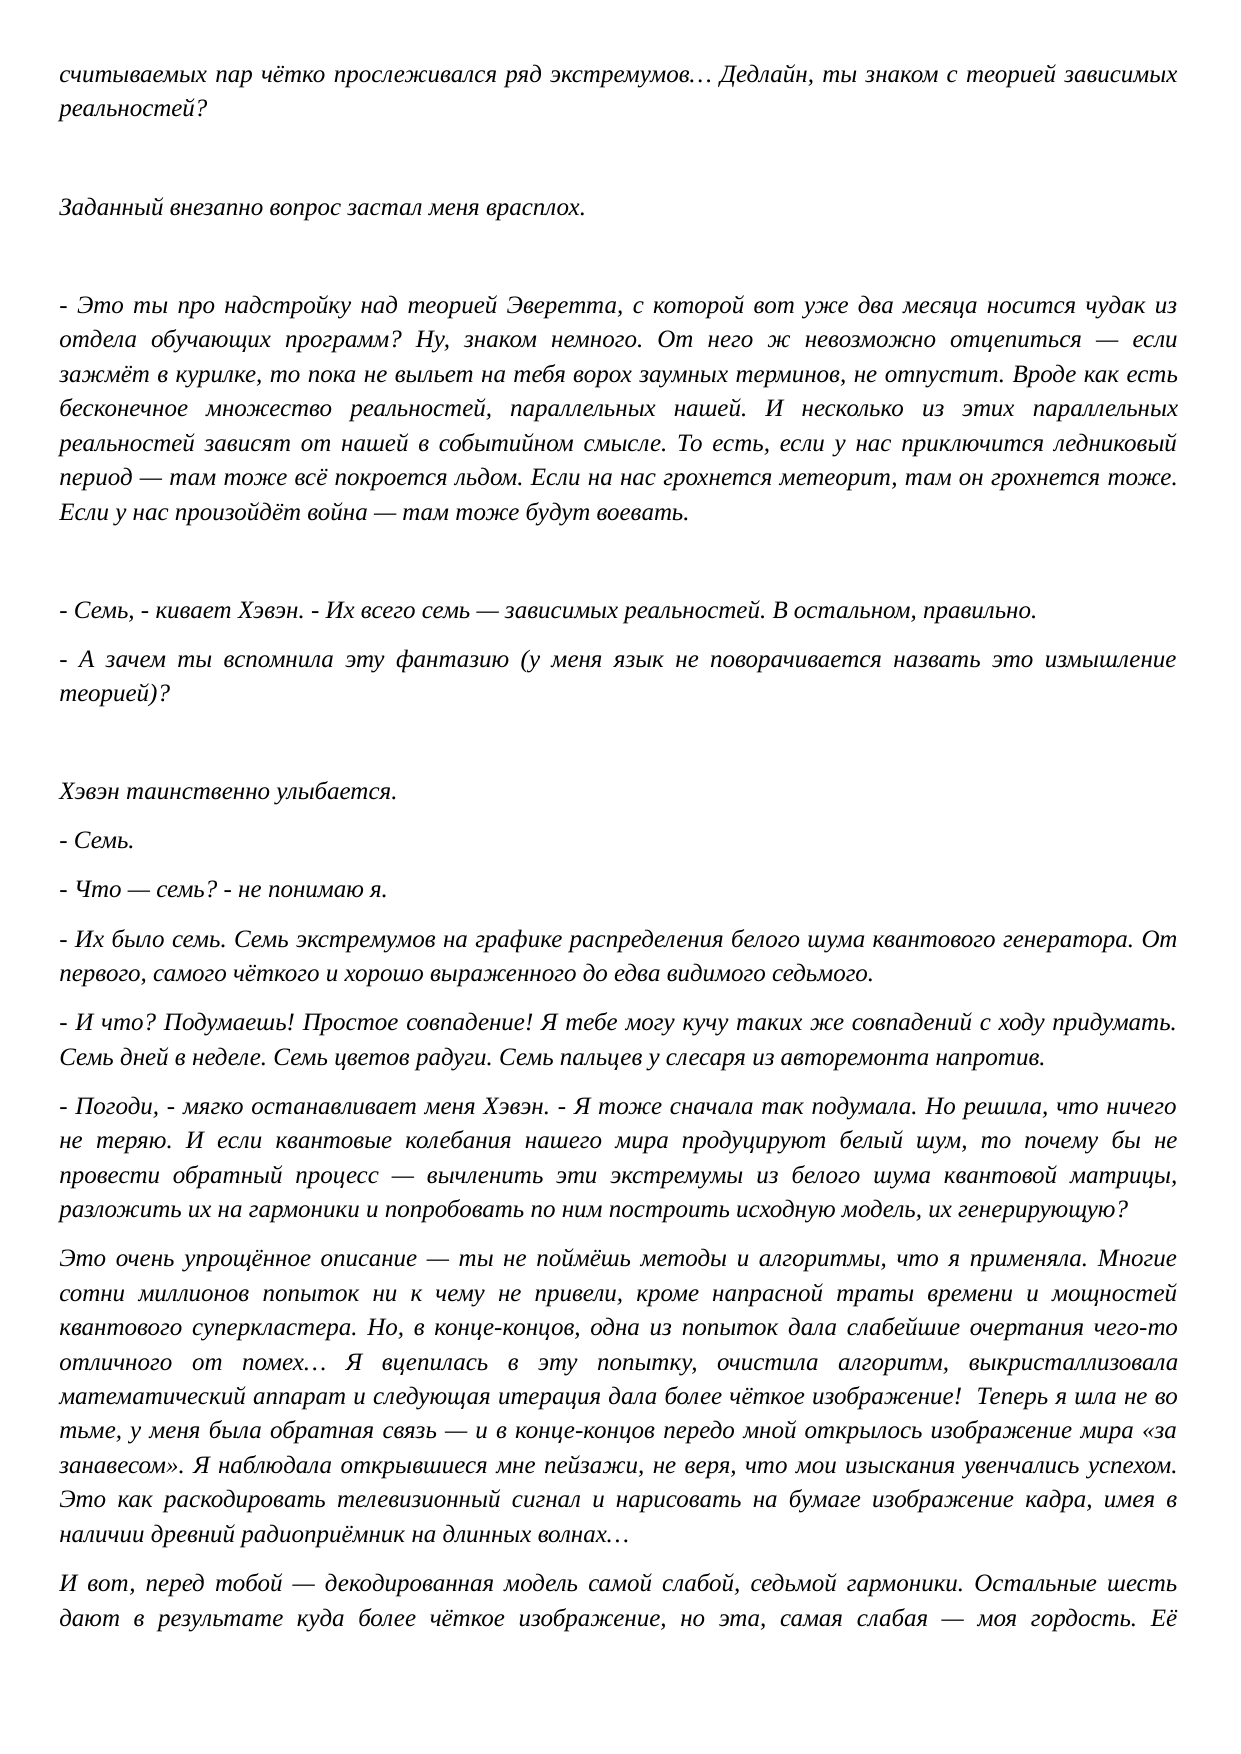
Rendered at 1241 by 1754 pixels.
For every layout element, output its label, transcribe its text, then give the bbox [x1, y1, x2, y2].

text - Что — семь? - не понимаю я. [59, 874, 1181, 903]
text - Погоди, - мягко останавливает меня Хэвэн. - Я тоже сначала так подумала. Но решила, что ничего не теряю. И если квантовые колебания нашего мира продуцируют белый шум, то почему бы не провести обратный процесс — вычленить эти экстремумы из белого шума квантовой матрицы, разложить их на гармоники и попробовать по ним построить исходную модель, их генерирующую? [59, 1091, 1181, 1223]
text - Семь, - кивает Хэвэн. - Их всего семь — зависимых реальностей. В остальном, правильно. [59, 595, 1181, 623]
text считываемых пар чётко прослеживался ряд экстремумов… Дедлайн, ты знаком с теорией зависимых реальностей? [59, 59, 1181, 122]
text - А зачем ты вспомнила эту фантазию (у меня язык не поворачивается назвать это измышление теорией)? [59, 644, 1181, 707]
text Заданный внезапно вопрос застал меня врасплох. [59, 192, 1181, 220]
text - Их было семь. Семь экстремумов на графике распределения белого шума квантового генератора. От первого, самого чёткого и хорошо выраженного до едва видимого седьмого. [59, 924, 1181, 987]
text - Это ты про надстройку над теорией Эверетта, с которой вот уже два месяца носится чудак из отдела обучающих программ? Ну, знаком немного. От него ж невозможно отцепиться — если зажмёт в курилке, то пока не выльет на тебя ворох заумных терминов, не отпустит. Вроде как есть бесконечное множество реальностей, параллельных нашей. И несколько из этих параллельных реальностей зависят от нашей в событийном смысле. То есть, если у нас приключится ледниковый период — там тоже всё покроется льдом. Если на нас грохнется метеорит, там он грохнется тоже. Если у нас произойдёт война — там тоже будут воевать. [59, 290, 1181, 525]
text - Семь. [59, 826, 1181, 854]
text - И что? Подумаешь! Простое совпадение! Я тебе могу кучу таких же совпадений с ходу придумать. Семь дней в неделе. Семь цветов радуги. Семь пальцев у слесаря из авторемонта напротив. [59, 1007, 1181, 1070]
text Хэвэн таинственно улыбается. [59, 776, 1181, 805]
text Это очень упрощённое описание — ты не поймёшь методы и алгоритмы, что я применяла. Многие сотни миллионов попыток ни к чему не привели, кроме напрасной траты времени и мощностей квантового суперкластера. Но, в конце-концов, одна из попыток дала слабейшие очертания чего-то отличного от помех… Я вцепилась в эту попытку, очистила алгоритм, выкристаллизовала математический аппарат и следующая итерация дала более чёткое изображение! Теперь я шла не во тьме, у меня была обратная связь — и в конце-концов передо мной открылось изображение мира «за занавесом». Я наблюдала открывшиеся мне пейзажи, не веря, что мои изыскания увенчались успехом. Это как раскодировать телевизионный сигнал и нарисовать на бумаге изображение кадра, имея в наличии древний радиоприёмник на длинных волнах… [59, 1243, 1181, 1548]
text И вот, перед тобой — декодированная модель самой слабой, седьмой гармоники. Остальные шесть дают в результате куда более чёткое изображение, но эта, самая слабая — моя гордость. Её [59, 1568, 1181, 1631]
